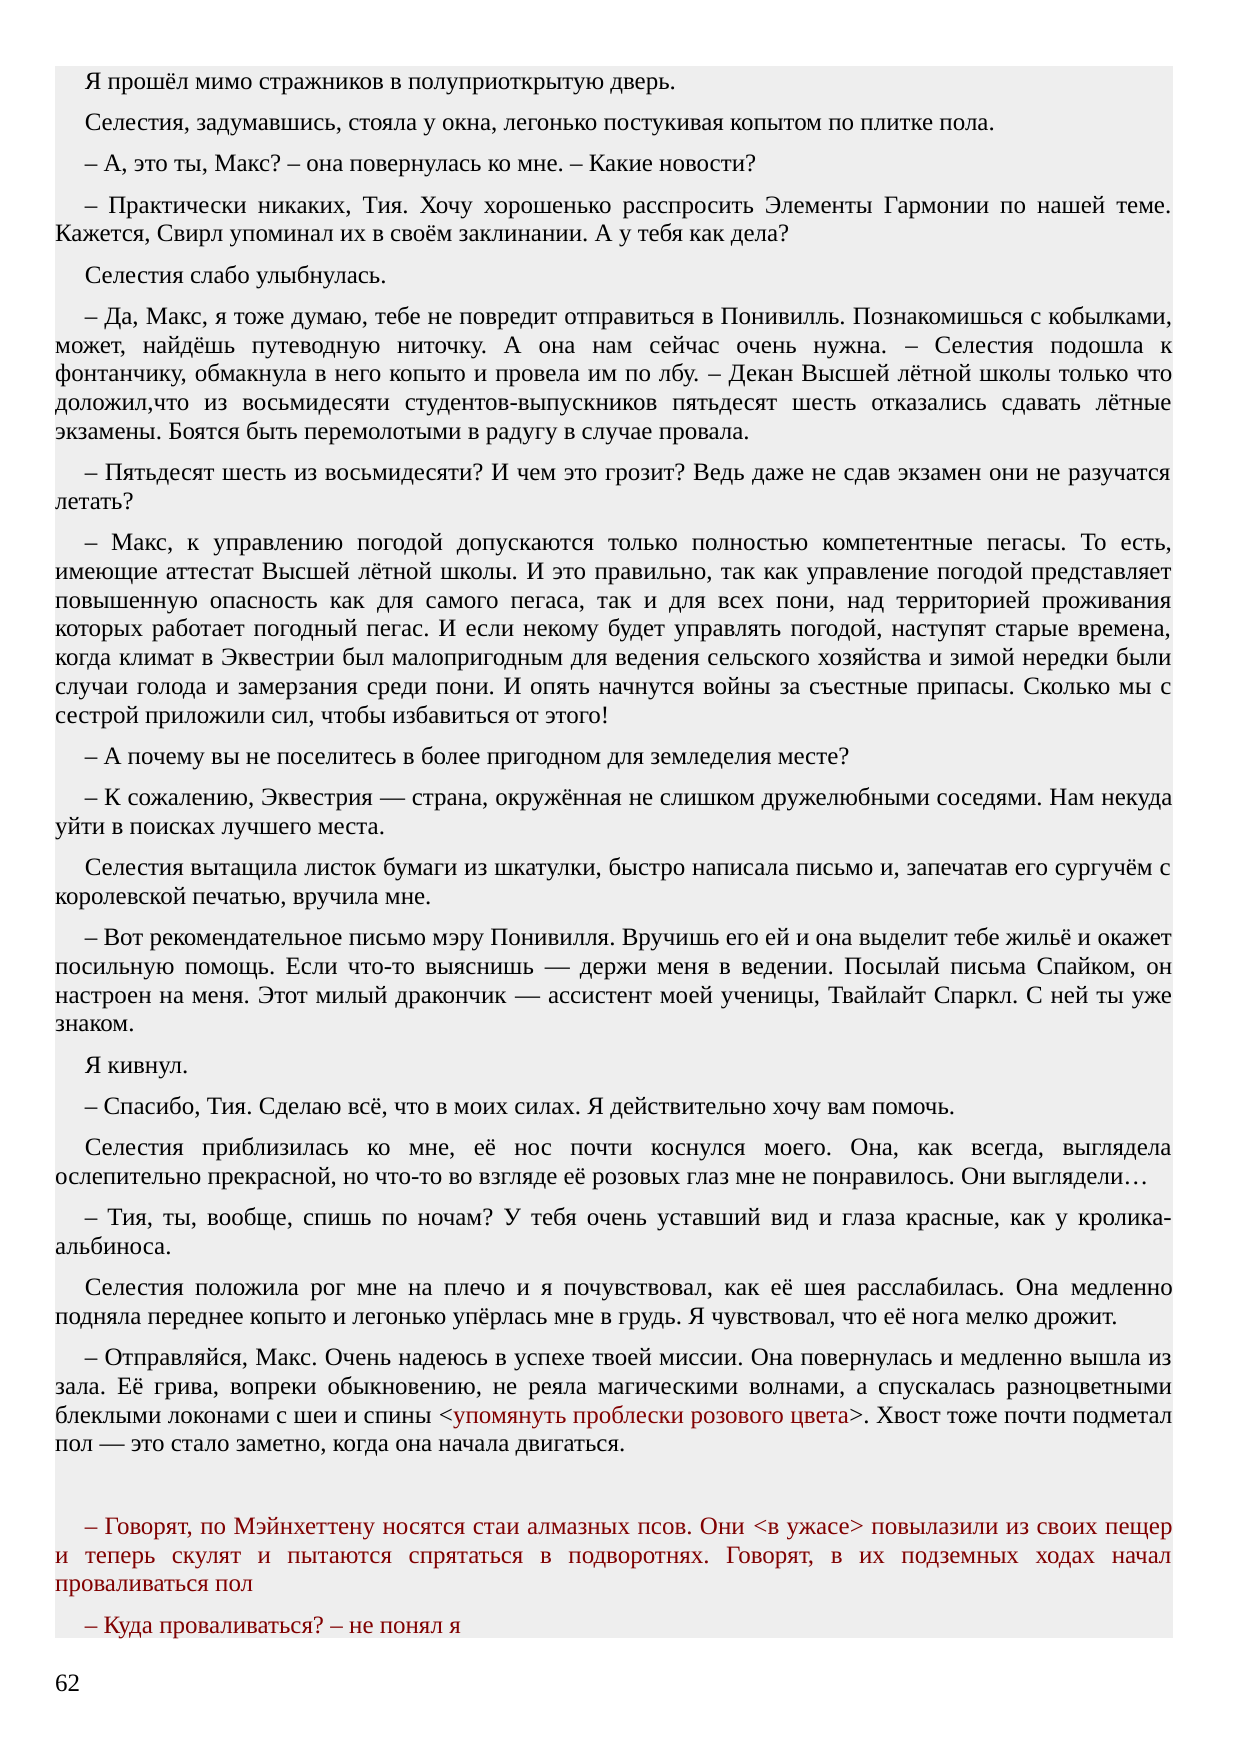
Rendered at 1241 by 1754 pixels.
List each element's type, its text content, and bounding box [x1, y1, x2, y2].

text – К сожалению, Эквестрия — страна, окружённая не слишком дружелюбными соседями. Нам некуда уйти в поисках лучшего места. [55, 782, 1173, 840]
text Селестия слабо улыбнулась. [55, 260, 1173, 288]
text – Практически никаких, Тия. Хочу хорошенько расспросить Элементы Гармонии по нашей теме. Кажется, Свирл упоминал их в своём заклинании. А у тебя как дела? [55, 190, 1173, 247]
text Селестия, задумавшись, стояла у окна, легонько постукивая копытом по плитке пола. [55, 107, 1173, 136]
text Я прошёл мимо стражников в полуприоткрытую дверь. [55, 66, 1173, 95]
text Селестия вытащила листок бумаги из шкатулки, быстро написала письмо и, запечатав его сургучём с королевской печатью, вручила мне. [55, 852, 1173, 910]
text – А, это ты, Макс? – она повернулась ко мне. – Какие новости? [55, 148, 1173, 177]
text – Пятьдесят шесть из восьмидесяти? И чем это грозит? Ведь даже не сдав экзамен они не разучатся летать? [55, 457, 1173, 515]
text – Спасибо, Тия. Сделаю всё, что в моих силах. Я действительно хочу вам помочь. [55, 1091, 1173, 1120]
text – Говорят, по Мэйнхеттену носятся стаи алмазных псов. Они <в ужасе> повылазили из своих пещер и теперь скулят и пытаются спрятаться в подворотнях. Говорят, в их подземных ходах начал проваливаться пол [55, 1511, 1173, 1597]
text – А почему вы не поселитесь в более пригодном для земледелия месте? [55, 741, 1173, 770]
text – Вот рекомендательное письмо мэру Понивилля. Вручишь его ей и она выделит тебе жильё и окажет посильную помощь. Если что-то выяснишь — держи меня в ведении. Посылай письма Спайком, он настроен на меня. Этот милый дракончик — ассистент моей ученицы, Твайлайт Спаркл. С ней ты уже знаком. [55, 922, 1173, 1037]
text Я кивнул. [55, 1050, 1173, 1078]
text Селестия приблизилась ко мне, её нос почти коснулся моего. Она, как всегда, выглядела ослепительно прекрасной, но что-то во взгляде её розовых глаз мне не понравилось. Они выглядели… [55, 1132, 1173, 1190]
text Селестия положила рог мне на плечо и я почувствовал, как её шея расслабилась. Она медленно подняла переднее копыто и легонько упёрлась мне в грудь. Я чувствовал, что её нога мелко дрожит. [55, 1272, 1173, 1330]
text – Тия, ты, вообще, спишь по ночам? У тебя очень уставший вид и глаза красные, как у кролика-альбиноса. [55, 1202, 1173, 1260]
text – Куда проваливаться? – не понял я [55, 1610, 1173, 1638]
text – Отправляйся, Макс. Очень надеюсь в успехе твоей миссии. Она повернулась и медленно вышла из зала. Её грива, вопреки обыкновению, не реяла магическими волнами, а спускалась разноцветными блеклыми локонами с шеи и спины <упомянуть проблески розового цвета>. Хвост тоже почти подметал пол — это стало заметно, когда она начала двигаться. [55, 1342, 1173, 1457]
text – Макс, к управлению погодой допускаются только полностью компетентные пегасы. То есть, имеющие аттестат Высшей лётной школы. И это правильно, так как управление погодой представляет повышенную опасность как для самого пегаса, так и для всех пони, над территорией проживания которых работает погодный пегас. И если некому будет управлять погодой, наступят старые времена, когда климат в Эквестрии был малопригодным для ведения сельского хозяйства и зимой нередки были случаи голода и замерзания среди пони. И опять начнутся войны за съестные припасы. Сколько мы с сестрой приложили сил, чтобы избавиться от этого! [55, 527, 1173, 728]
text – Да, Макс, я тоже думаю, тебе не повредит отправиться в Понивилль. Познакомишься с кобылками, может, найдёшь путеводную ниточку. А она нам сейчас очень нужна. – Селестия подошла к фонтанчику, обмакнула в него копыто и провела им по лбу. – Декан Высшей лётной школы только что доложил,что из восьмидесяти студентов-выпускников пятьдесят шесть отказались сдавать лётные экзамены. Боятся быть перемолотыми в радугу в случае провала. [55, 301, 1173, 445]
